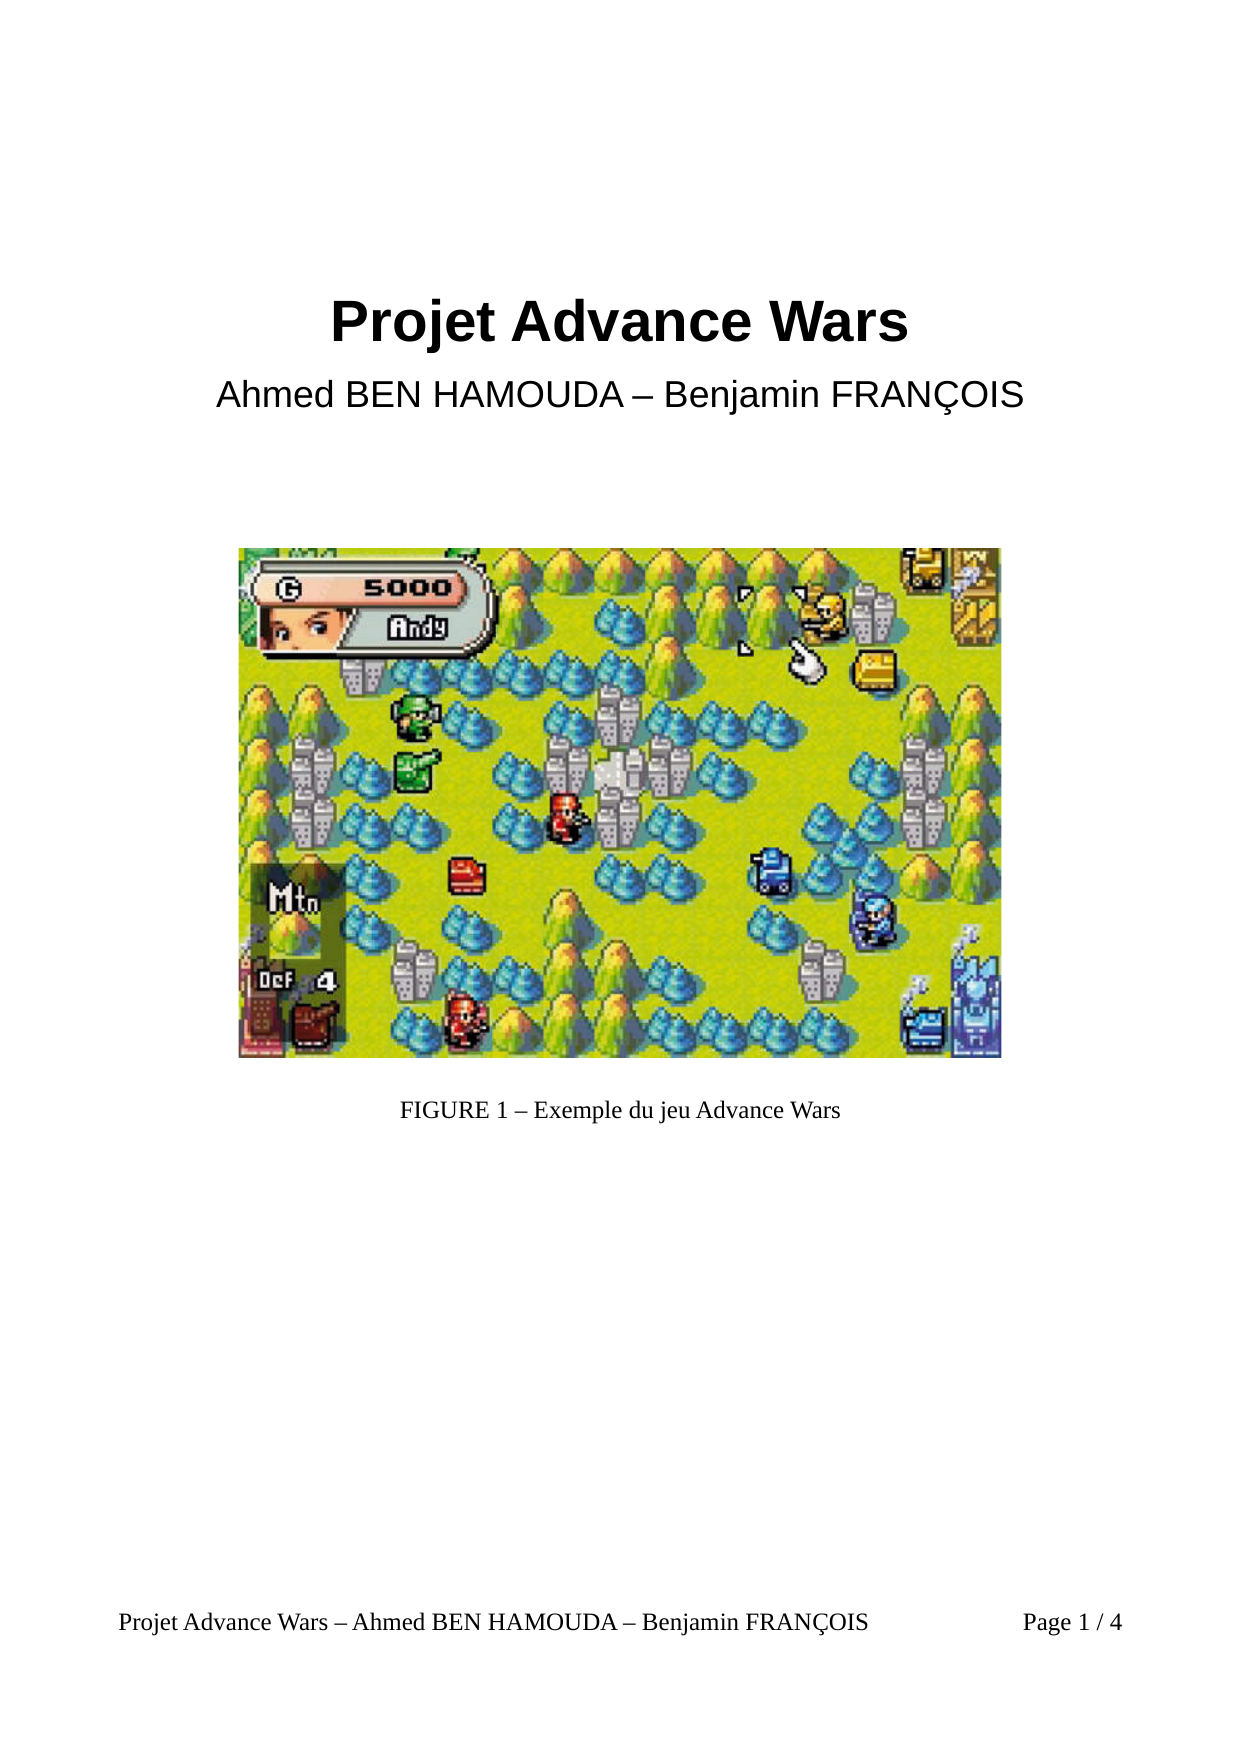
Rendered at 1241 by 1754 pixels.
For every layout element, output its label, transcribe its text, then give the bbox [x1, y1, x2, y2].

picture [238, 548, 1002, 1058]
subtitle Ahmed BEN HAMOUDA – Benjamin FRANÇOIS [118, 373, 1122, 416]
text FIGURE 1 – Exemple du jeu Advance Wars [118, 1095, 1122, 1123]
title Projet Advance Wars [118, 287, 1122, 354]
